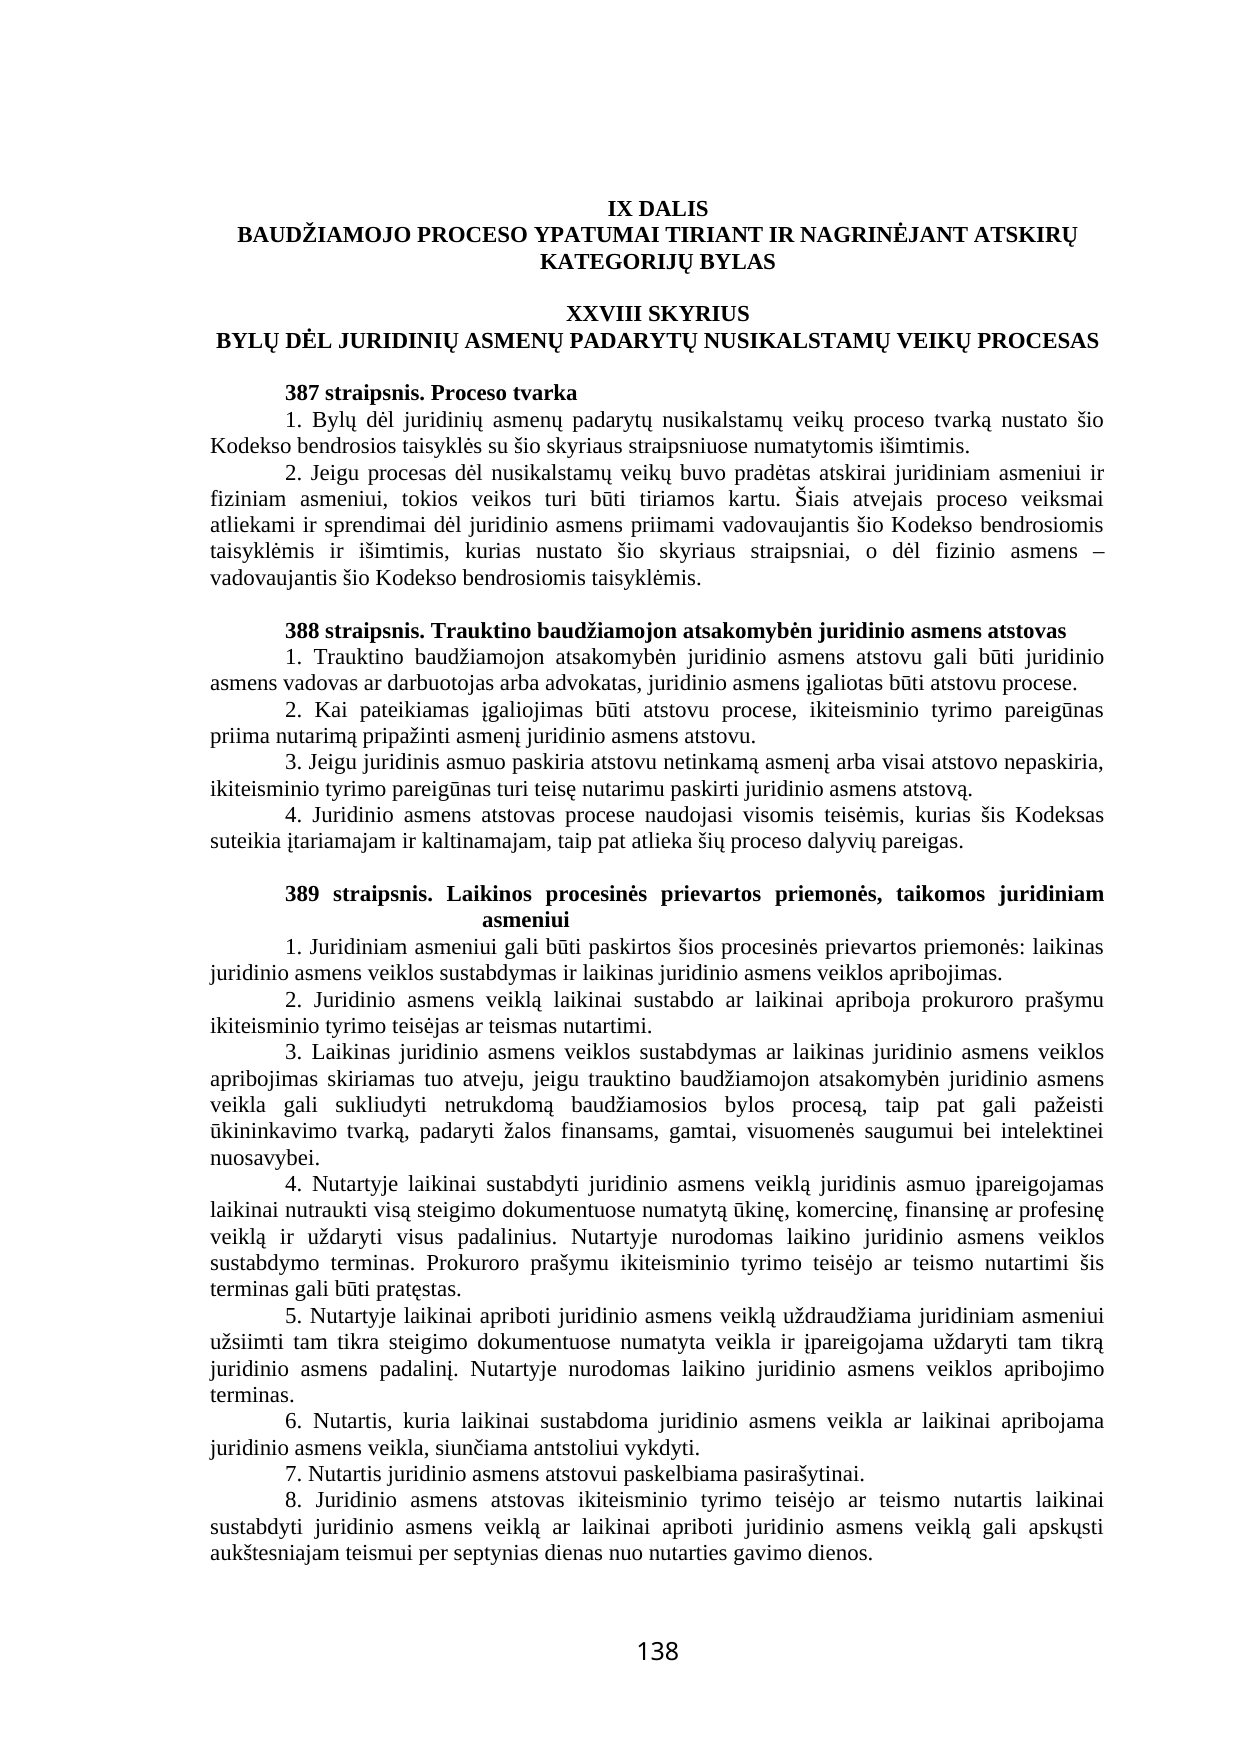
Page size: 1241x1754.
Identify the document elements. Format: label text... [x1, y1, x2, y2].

text 2. Jeigu procesas dėl nusikalstamų veikų buvo pradėtas atskirai juridiniam asmeniui ir fiziniam asmeniui, tokios veikos turi būti tiriamos kartu. Šiais atvejais proceso veiksmai atliekami ir sprendimai dėl juridinio asmens priimami vadovaujantis šio Kodekso bendrosiomis taisyklėmis ir išimtimis, kurias nustato šio skyriaus straipsniai, o dėl fizinio asmens – vadovaujantis šio Kodekso bendrosiomis taisyklėmis. [210, 458, 1106, 590]
text 3. Jeigu juridinis asmuo paskiria atstovu netinkamą asmenį arba visai atstovo nepaskiria, ikiteisminio tyrimo pareigūnas turi teisę nutarimu paskirti juridinio asmens atstovą. [210, 748, 1106, 801]
text 6. Nutartis, kuria laikinai sustabdoma juridinio asmens veikla ar laikinai apribojama juridinio asmens veikla, siunčiama antstoliui vykdyti. [210, 1407, 1106, 1460]
text Bylų dėl juridinių asmenų padarytų nusikalstamų veikų procesas [210, 327, 1106, 353]
text 3. Laikinas juridinio asmens veiklos sustabdymas ar laikinas juridinio asmens veiklos apribojimas skiriamas tuo atveju, jeigu trauktino baudžiamojon atsakomybėn juridinio asmens veikla gali sukliudyti netrukdomą baudžiamosios bylos procesą, taip pat gali pažeisti ūkininkavimo tvarką, padaryti žalos finansams, gamtai, visuomenės saugumui bei intelektinei nuosavybei. [210, 1038, 1106, 1170]
text 4. Juridinio asmens atstovas procese naudojasi visomis teisėmis, kurias šis Kodeksas suteikia įtariamajam ir kaltinamajam, taip pat atlieka šių proceso dalyvių pareigas. [210, 801, 1106, 854]
text 2. Juridinio asmens veiklą laikinai sustabdo ar laikinai apriboja prokuroro prašymu ikiteisminio tyrimo teisėjas ar teismas nutartimi. [210, 986, 1106, 1038]
text 389 straipsnis. Laikinos procesinės prievartos priemonės, taikomos juridiniam asmeniui [285, 880, 1106, 933]
text 8. Juridinio asmens atstovas ikiteisminio tyrimo teisėjo ar teismo nutartis laikinai sustabdyti juridinio asmens veiklą ar laikinai apriboti juridinio asmens veiklą gali apskųsti aukštesniajam teismui per septynias dienas nuo nutarties gavimo dienos. [210, 1486, 1106, 1565]
text 1. Bylų dėl juridinių asmenų padarytų nusikalstamų veikų proceso tvarką nustato šio Kodekso bendrosios taisyklės su šio skyriaus straipsniuose numatytomis išimtimis. [210, 406, 1106, 458]
text 4. Nutartyje laikinai sustabdyti juridinio asmens veiklą juridinis asmuo įpareigojamas laikinai nutraukti visą steigimo dokumentuose numatytą ūkinę, komercinę, finansinę ar profesinę veiklą ir uždaryti visus padalinius. Nutartyje nurodomas laikino juridinio asmens veiklos sustabdymo terminas. Prokuroro prašymu ikiteisminio tyrimo teisėjo ar teismo nutartimi šis terminas gali būti pratęstas. [210, 1170, 1106, 1302]
text 388 straipsnis. Trauktino baudžiamojon atsakomybėn juridinio asmens atstovas [285, 617, 1106, 643]
subtitle XXVIII skyrius [210, 300, 1106, 327]
text Baudžiamojo proceso ypatumai tiriant ir nagrinėjant atskirų kategorijų bylas [210, 221, 1106, 274]
text 1. Juridiniam asmeniui gali būti paskirtos šios procesinės prievartos priemonės: laikinas juridinio asmens veiklos sustabdymas ir laikinas juridinio asmens veiklos apribojimas. [210, 933, 1106, 986]
subtitle IX dalis [210, 195, 1106, 221]
text 1. Trauktino baudžiamojon atsakomybėn juridinio asmens atstovu gali būti juridinio asmens vadovas ar darbuotojas arba advokatas, juridinio asmens įgaliotas būti atstovu procese. [210, 643, 1106, 696]
text 387 straipsnis. Proceso tvarka [210, 379, 1106, 406]
text 5. Nutartyje laikinai apriboti juridinio asmens veiklą uždraudžiama juridiniam asmeniui užsiimti tam tikra steigimo dokumentuose numatyta veikla ir įpareigojama uždaryti tam tikrą juridinio asmens padalinį. Nutartyje nurodomas laikino juridinio asmens veiklos apribojimo terminas. [210, 1302, 1106, 1407]
text 2. Kai pateikiamas įgaliojimas būti atstovu procese, ikiteisminio tyrimo pareigūnas priima nutarimą pripažinti asmenį juridinio asmens atstovu. [210, 696, 1106, 748]
text 7. Nutartis juridinio asmens atstovui paskelbiama pasirašytinai. [210, 1460, 1106, 1486]
